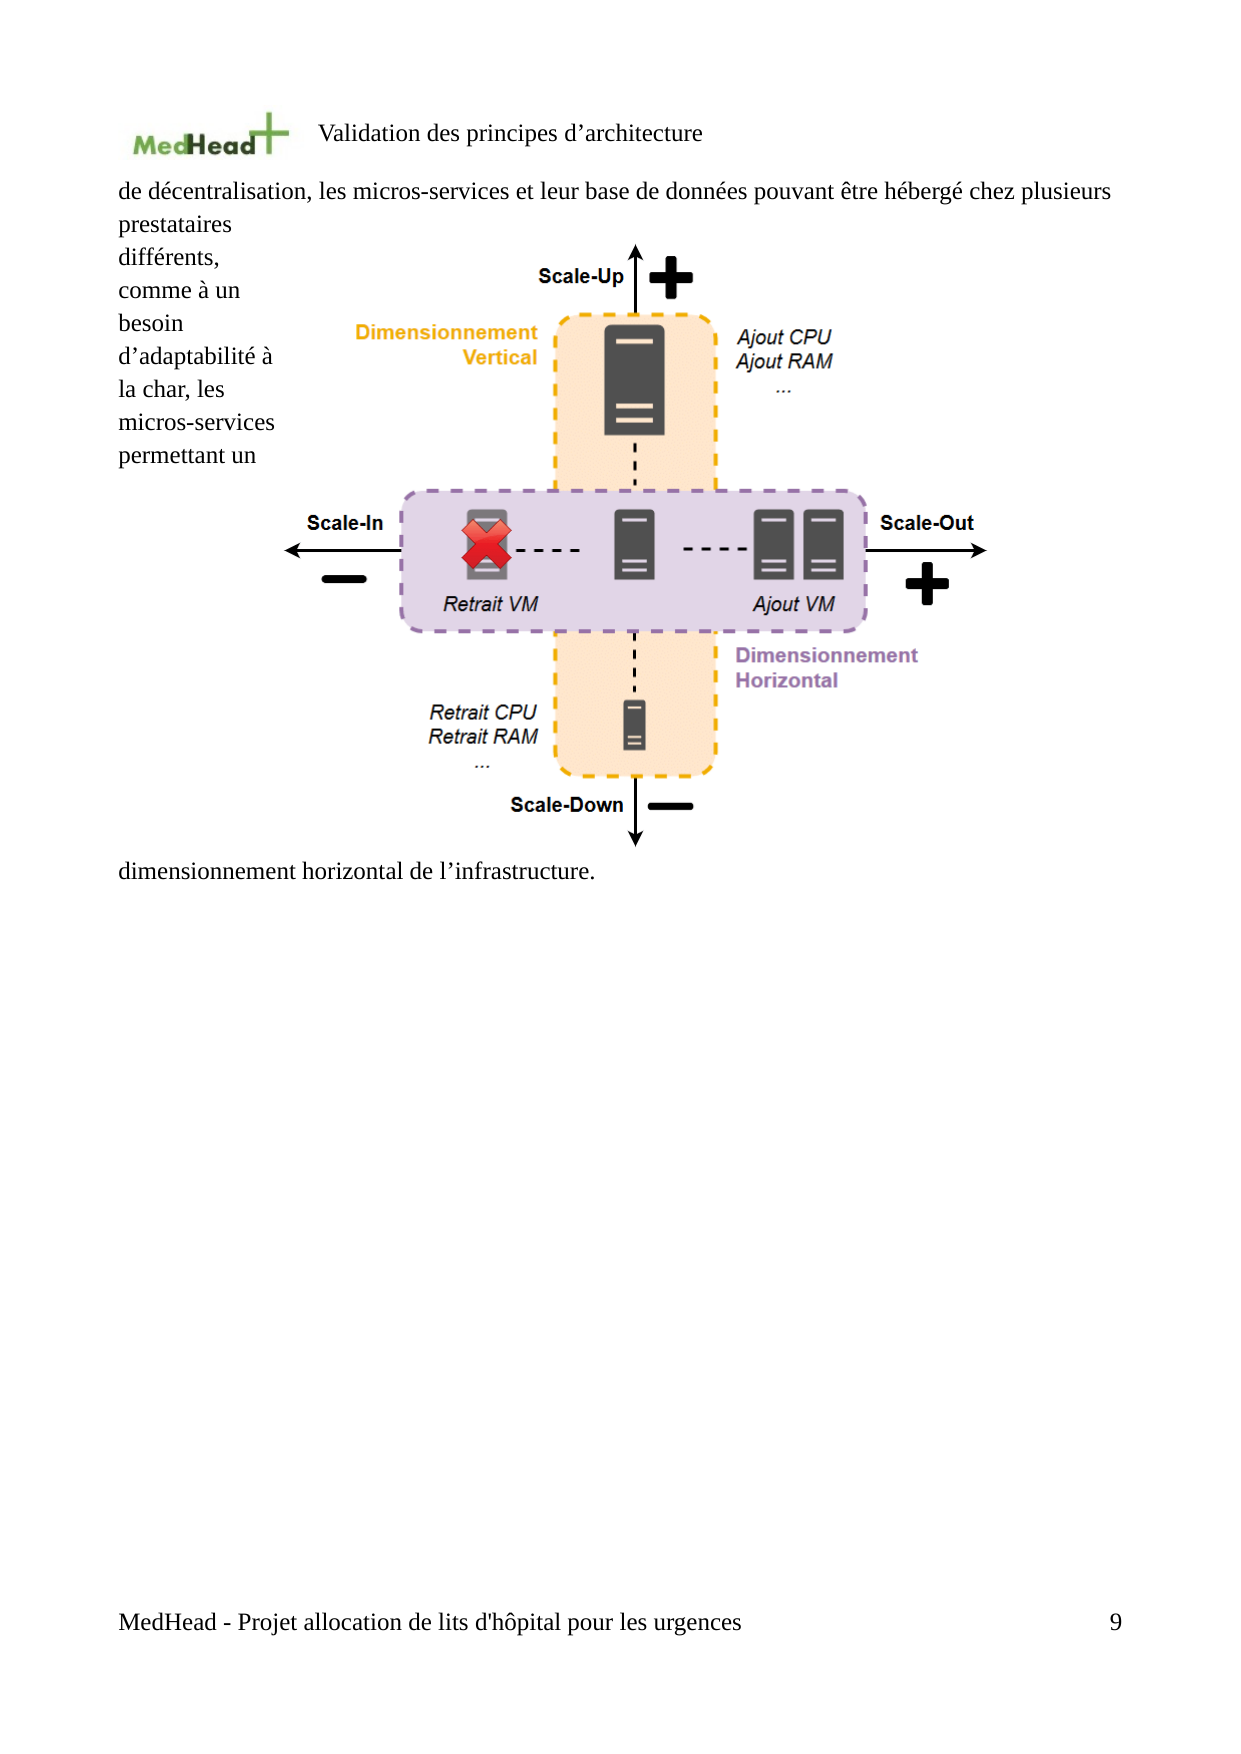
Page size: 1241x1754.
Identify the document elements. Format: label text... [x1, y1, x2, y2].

picture [275, 235, 997, 857]
text de décentralisation, les micros-services et leur base de données pouvant être hébergé chez plusieurs prestataires différents, comme à un besoin d’adaptabilité à la char, les micros-services permettant un dimensionnement horizontal de l’infrastructure. [118, 176, 1122, 885]
picture [118, 105, 305, 160]
